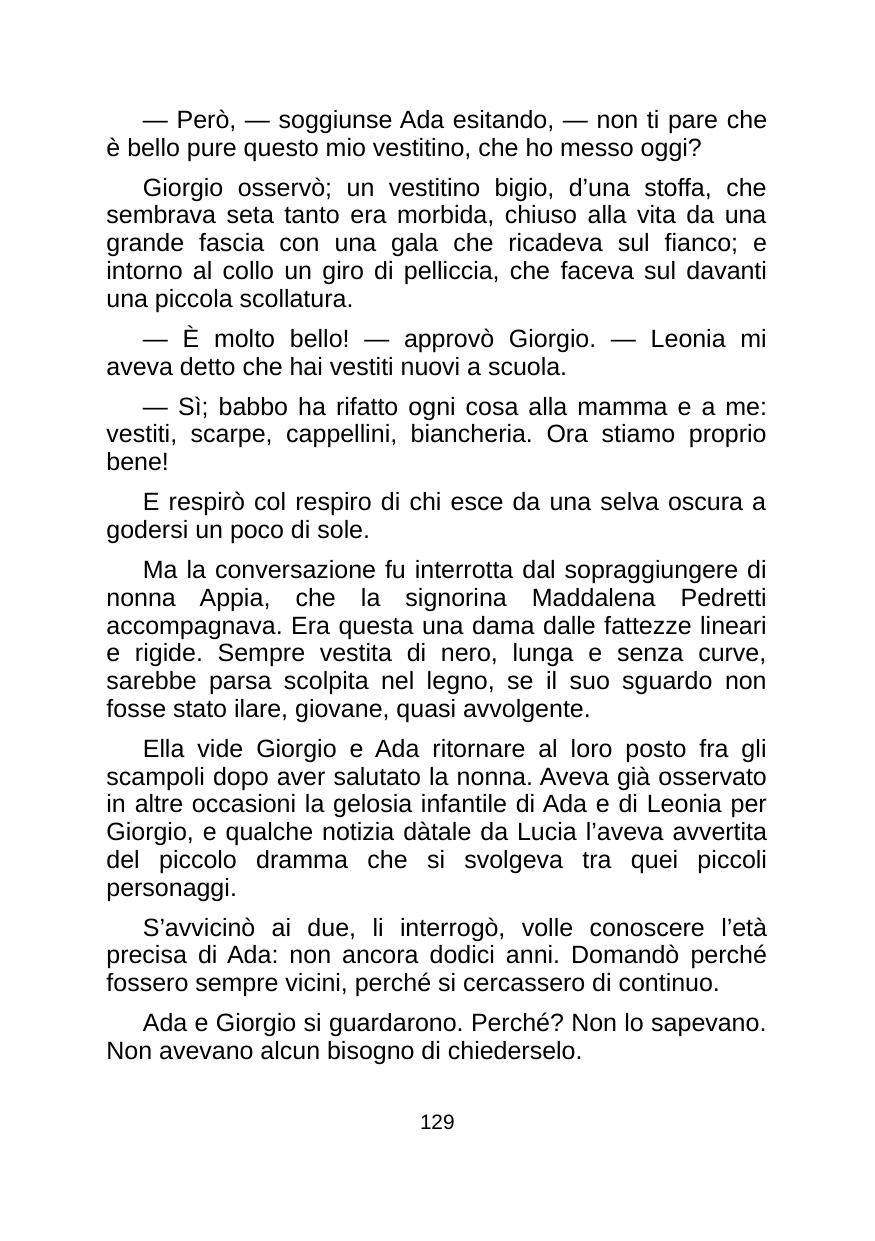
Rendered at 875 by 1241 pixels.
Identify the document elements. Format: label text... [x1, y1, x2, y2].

text Ada e Giorgio si guardarono. Perché? Non lo sapevano. Non avevano alcun bisogno di chiederselo. [106, 1010, 768, 1065]
text — È molto bello! — approvò Giorgio. — Leonia mi aveva detto che hai vestiti nuovi a scuola. [106, 325, 768, 381]
text Ma la conversazione fu interrotta dal sopraggiungere di nonna Appia, che la signorina Maddalena Pedretti accompagnava. Era questa una dama dalle fattezze lineari e rigide. Sempre vestita di nero, lunga e senza curve, sarebbe parsa scolpita nel legno, se il suo sguardo non fosse stato ilare, giovane, quasi avvolgente. [106, 557, 768, 723]
text S’avvicinò ai due, li interrogò, volle conoscere l’età precisa di Ada: non ancora dodici anni. Domandò perché fossero sempre vicini, perché si cercassero di continuo. [106, 914, 768, 997]
text Giorgio osservò; un vestitino bigio, d’una stoffa, che sembrava seta tanto era morbida, chiuso alla vita da una grande fascia con una gala che ricadeva sul fianco; e intorno al collo un giro di pelliccia, che faceva sul davanti una piccola scollatura. [106, 174, 768, 313]
text E respirò col respiro di chi esce da una selva oscura a godersi un poco di sole. [106, 489, 768, 544]
text Ella vide Giorgio e Ada ritornare al loro posto fra gli scampoli dopo aver salutato la nonna. Aveva già osservato in altre occasioni la gelosia infantile di Ada e di Leonia per Giorgio, e qualche notizia dàtale da Lucia l’aveva avvertita del piccolo dramma che si svolgeva tra quei piccoli personaggi. [106, 735, 768, 902]
text — Sì; babbo ha rifatto ogni cosa alla mamma e a me: vestiti, scarpe, cappellini, biancheria. Ora stiamo proprio bene! [106, 393, 768, 476]
text — Però, — soggiunse Ada esitando, — non ti pare che è bello pure questo mio vestitino, che ho messo oggi? [106, 106, 768, 162]
